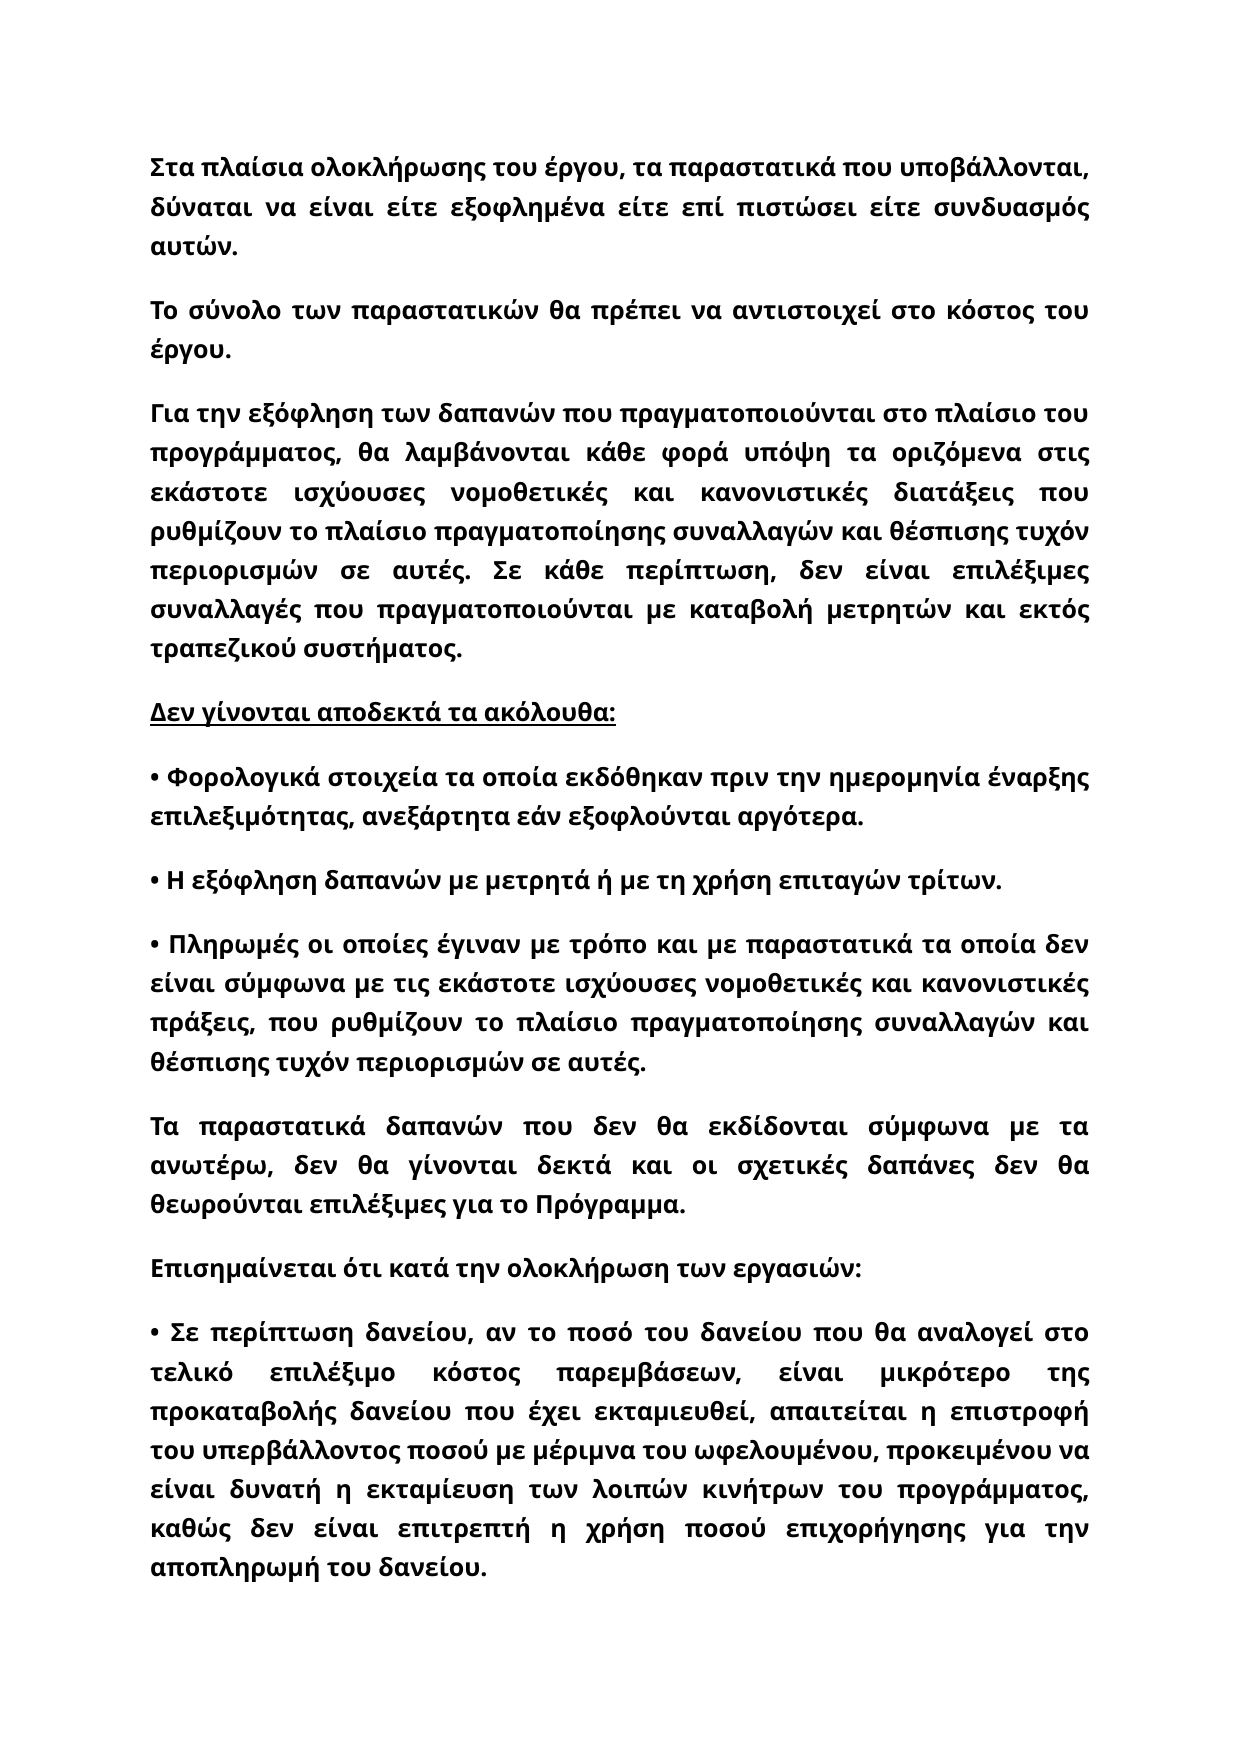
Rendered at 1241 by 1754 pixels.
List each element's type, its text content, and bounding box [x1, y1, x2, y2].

text • Σε περίπτωση δανείου, αν το ποσό του δανείου που θα αναλογεί στο τελικό επιλέξιμο κόστος παρεμβάσεων, είναι μικρότερο της προκαταβολής δανείου που έχει εκταμιευθεί, απαιτείται η επιστροφή του υπερβάλλοντος ποσού με μέριμνα του ωφελουμένου, προκειμένου να είναι δυνατή η εκταμίευση των λοιπών κινήτρων του προγράμματος, καθώς δεν είναι επιτρεπτή η χρήση ποσού επιχορήγησης για την αποπληρωμή του δανείου. [150, 1315, 1090, 1584]
text • Φορολογικά στοιχεία τα οποία εκδόθηκαν πριν την ημερομηνία έναρξης επιλεξιμότητας, ανεξάρτητα εάν εξοφλούνται αργότερα. [150, 759, 1090, 832]
text Το σύνολο των παραστατικών θα πρέπει να αντιστοιχεί στο κόστος του έργου. [150, 292, 1090, 366]
text • Πληρωμές οι οποίες έγιναν με τρόπο και με παραστατικά τα οποία δεν είναι σύμφωνα με τις εκάστοτε ισχύουσες νομοθετικές και κανονιστικές πράξεις, που ρυθμίζουν το πλαίσιο πραγματοποίησης συναλλαγών και θέσπισης τυχόν περιορισμών σε αυτές. [150, 927, 1090, 1078]
text Επισημαίνεται ότι κατά την ολοκλήρωση των εργασιών: [150, 1251, 1090, 1285]
text Τα παραστατικά δαπανών που δεν θα εκδίδονται σύμφωνα με τα ανωτέρω, δεν θα γίνονται δεκτά και οι σχετικές δαπάνες δεν θα θεωρούνται επιλέξιμες για το Πρόγραμμα. [150, 1108, 1090, 1221]
text Για την εξόφληση των δαπανών που πραγματοποιούνται στο πλαίσιο του προγράμματος, θα λαμβάνονται κάθε φορά υπόψη τα οριζόμενα στις εκάστοτε ισχύουσες νομοθετικές και κανονιστικές διατάξεις που ρυθμίζουν το πλαίσιο πραγματοποίησης συναλλαγών και θέσπισης τυχόν περιορισμών σε αυτές. Σε κάθε περίπτωση, δεν είναι επιλέξιμες συναλλαγές που πραγματοποιούνται με καταβολή μετρητών και εκτός τραπεζικού συστήματος. [150, 396, 1090, 665]
text • Η εξόφληση δαπανών με μετρητά ή με τη χρήση επιταγών τρίτων. [150, 862, 1090, 897]
text Δεν γίνονται αποδεκτά τα ακόλουθα: [150, 695, 1090, 729]
text Στα πλαίσια ολοκλήρωσης του έργου, τα παραστατικά που υποβάλλονται, δύναται να είναι είτε εξοφλημένα είτε επί πιστώσει είτε συνδυασμός αυτών. [150, 150, 1090, 262]
